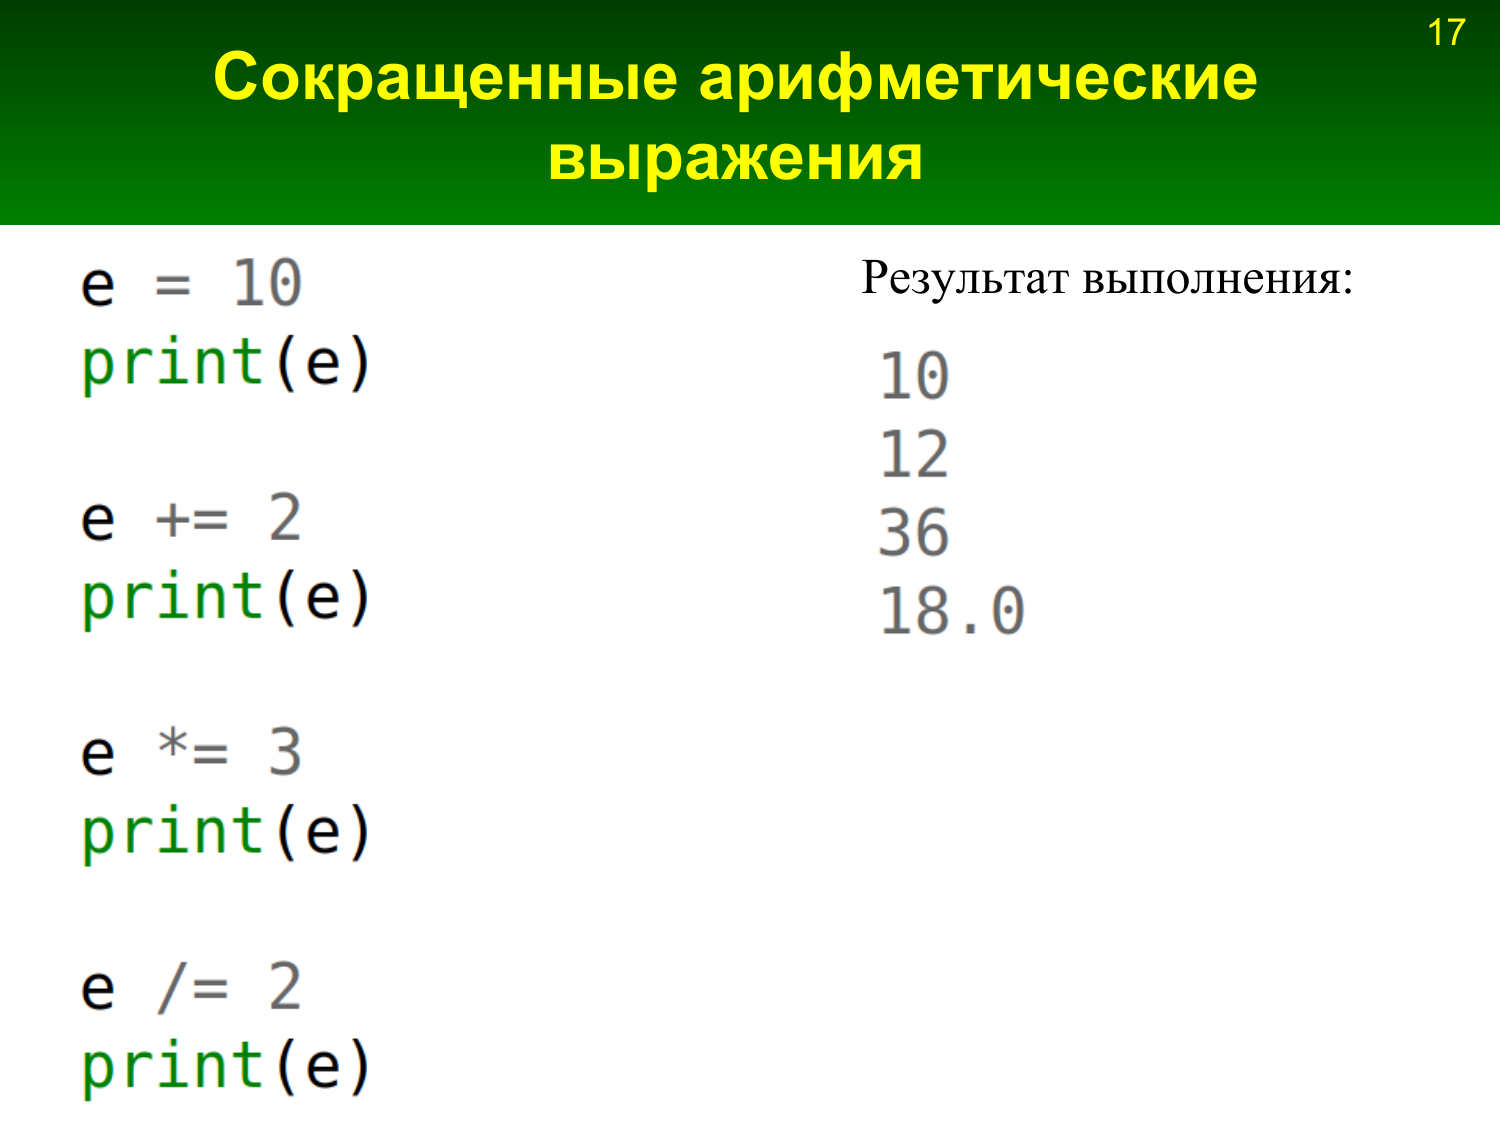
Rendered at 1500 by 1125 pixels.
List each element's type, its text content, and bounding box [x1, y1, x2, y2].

text_box Результат выполнения: [861, 236, 1371, 312]
picture [851, 322, 1040, 662]
picture [59, 243, 403, 1125]
title Сокращенные арифметические выражения [47, 11, 1426, 215]
